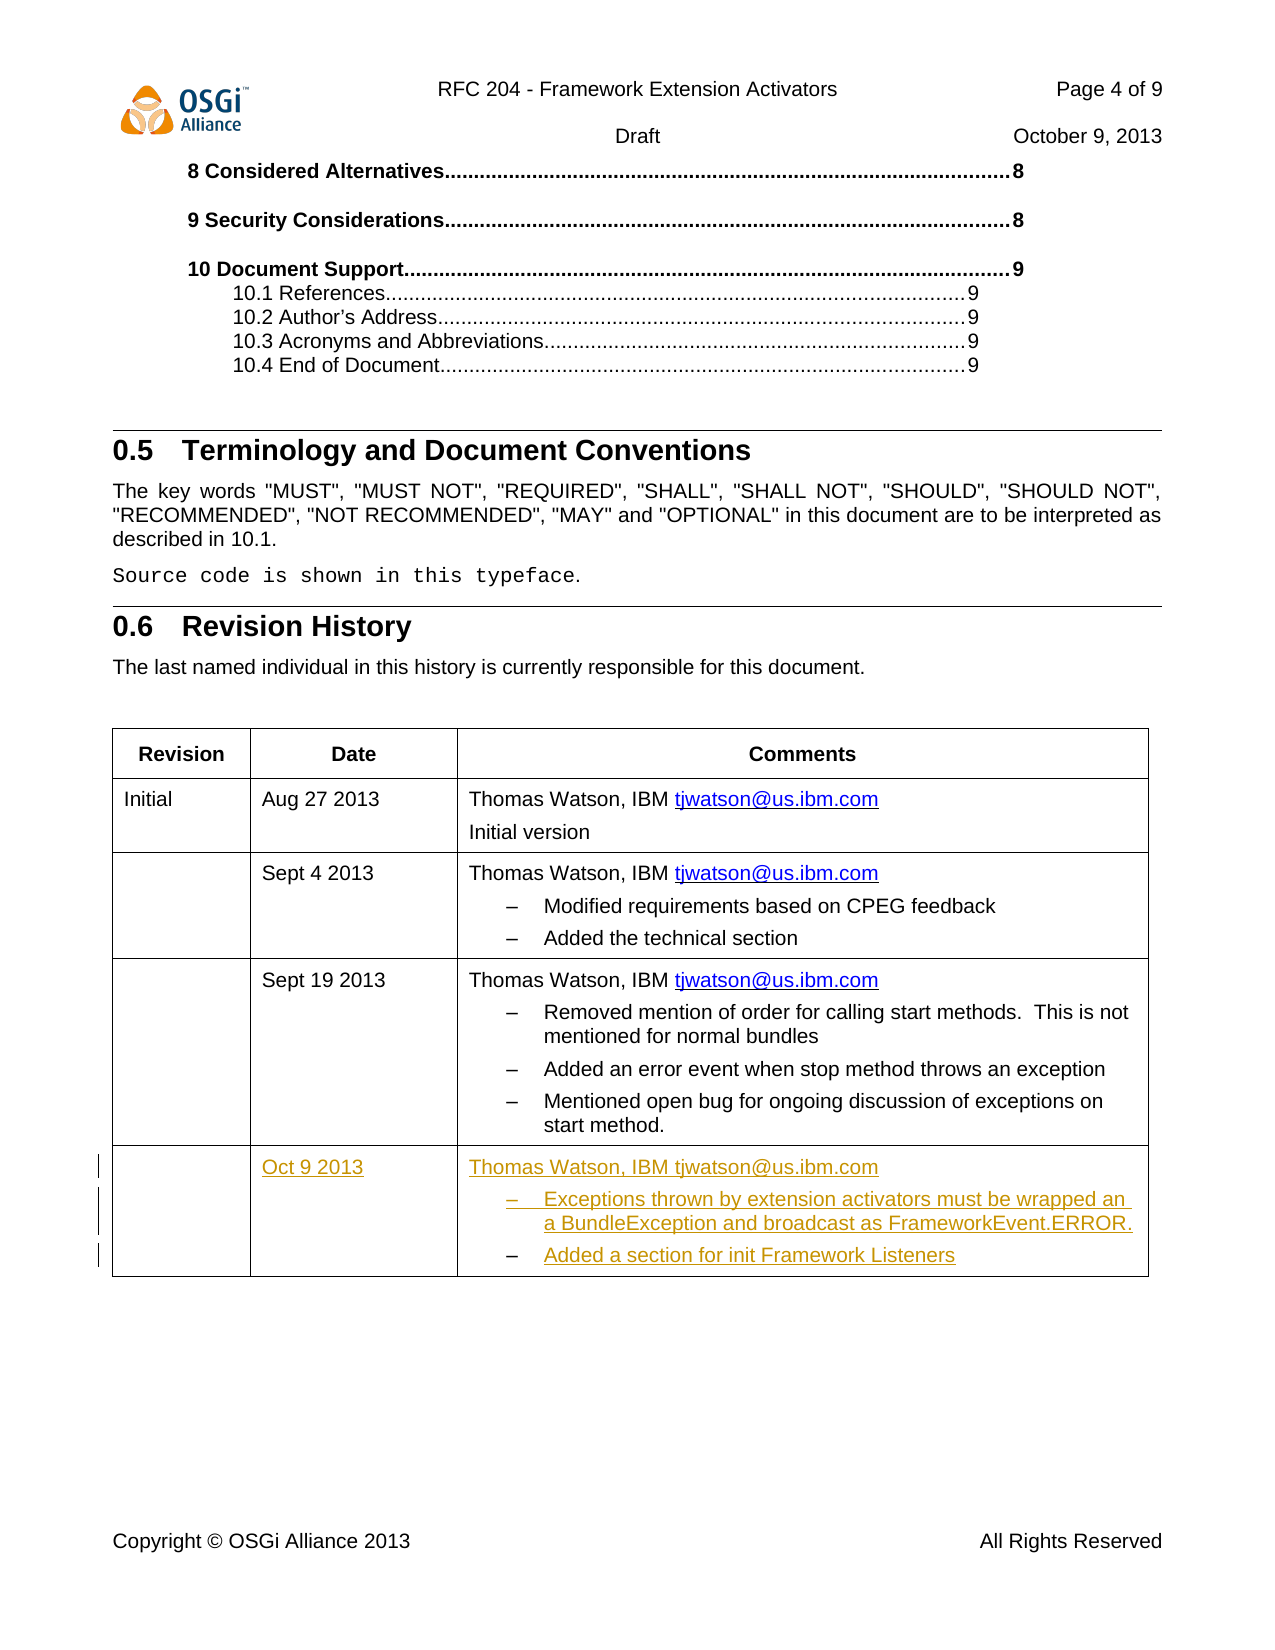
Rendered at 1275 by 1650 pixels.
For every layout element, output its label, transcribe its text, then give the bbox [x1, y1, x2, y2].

table_header Comments [458, 729, 1148, 778]
table_cell Thomas Watson, IBM tjwatson@us.ibm.com Exceptions thrown by extension activators must be wrapped an a BundleException and broadcast as FrameworkEvent.ERROR. Added a section for init Framework Listeners [458, 1146, 1148, 1276]
table_header Date [251, 729, 457, 778]
table_cell Thomas Watson, IBM tjwatson@us.ibm.com Modified requirements based on CPEG feedback Added the technical section [458, 853, 1148, 958]
text Source code is shown in this typeface. [112, 563, 1162, 589]
table_cell Initial [113, 779, 250, 852]
text 10.4 End of Document 9 [232, 353, 1162, 377]
table_cell [113, 1146, 250, 1276]
table_cell Thomas Watson, IBM tjwatson@us.ibm.com Removed mention of order for calling start methods. This is not mentioned for normal bundles Added an error event when stop method throws an exception Mentioned open bug for ongoing discussion of exceptions on start method. [458, 959, 1148, 1145]
text 10.2 Author’s Address 9 [232, 305, 1162, 329]
table_cell Oct 9 2013 [251, 1146, 457, 1276]
picture [113, 78, 257, 142]
table_cell Sept 19 2013 [251, 959, 457, 1145]
text The key words "MUST", "MUST NOT", "REQUIRED", "SHALL", "SHALL NOT", "SHOULD", "SHOULD NOT", "RECOMMENDED", "NOT RECOMMENDED", "MAY" and "OPTIONAL" in this document are to be interpreted as described in 10.1. [112, 479, 1162, 551]
table_cell Sept 4 2013 [251, 853, 457, 958]
text 10.3 Acronyms and Abbreviations 9 [232, 329, 1162, 353]
subtitle Revision History [112, 607, 1162, 642]
text 10.1 References 9 [232, 281, 1162, 305]
table_cell [113, 853, 250, 958]
text The last named individual in this history is currently responsible for this document. [112, 655, 1162, 679]
text 10 Document Support 9 [187, 257, 1162, 281]
table_cell [113, 959, 250, 1145]
table_cell Aug 27 2013 [251, 779, 457, 852]
subtitle Terminology and Document Conventions [112, 431, 1162, 466]
text 9 Security Considerations 8 [187, 208, 1162, 232]
table_header Revision [113, 729, 250, 778]
text 8 Considered Alternatives 8 [187, 159, 1162, 183]
table_cell Thomas Watson, IBM tjwatson@us.ibm.com Initial version [458, 779, 1148, 852]
